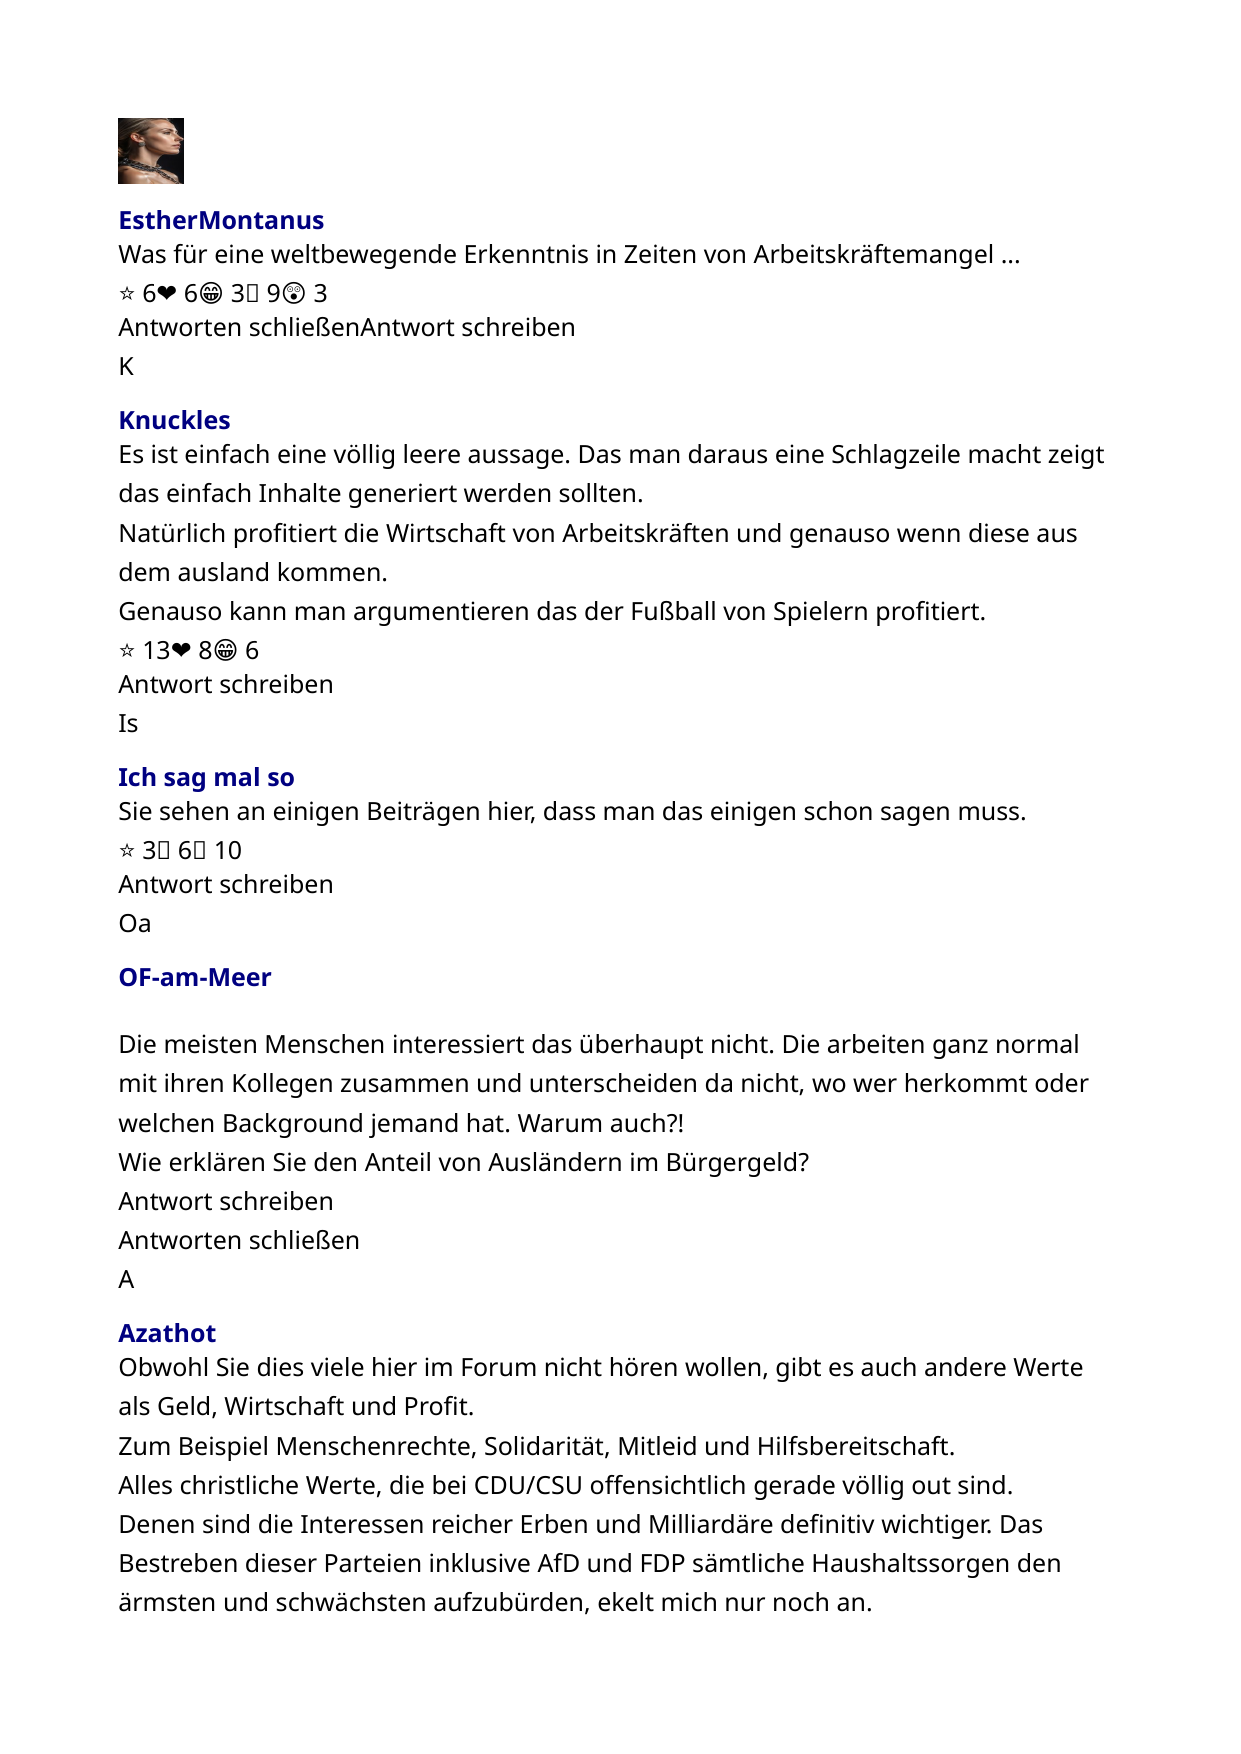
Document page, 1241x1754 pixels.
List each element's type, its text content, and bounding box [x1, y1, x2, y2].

subtitle OF-am-Meer [118, 960, 1122, 994]
subtitle EstherMontanus [118, 203, 1122, 237]
text Is [118, 706, 1122, 740]
text Es ist einfach eine völlig leere aussage. Das man daraus eine Schlagzeile macht zeigt das einfach Inhalte generiert werden sollten. [118, 437, 1122, 510]
text A [118, 1262, 1122, 1296]
picture [118, 118, 184, 184]
text Antworten schließenAntwort schreiben [118, 310, 1122, 344]
subtitle Azathot [118, 1316, 1122, 1350]
text Sie sehen an einigen Beiträgen hier, dass man das einigen schon sagen muss. [118, 794, 1122, 828]
text Wie erklären Sie den Anteil von Ausländern im Bürgergeld? [118, 1144, 1122, 1178]
text Antwort schreiben [118, 1184, 1122, 1218]
text Die meisten Menschen interessiert das überhaupt nicht. Die arbeiten ganz normal mit ihren Kollegen zusammen und unterscheiden da nicht, wo wer herkommt oder welchen Background jemand hat. Warum auch?! [118, 1027, 1122, 1139]
text Antwort schreiben [118, 867, 1122, 901]
subtitle Ich sag mal so [118, 760, 1122, 794]
text Oa [118, 906, 1122, 940]
text ⭐️ 6❤️ 6😁 3🤨 9😲 3 [118, 276, 1122, 310]
text Genauso kann man argumentieren das der Fußball von Spielern profitiert. [118, 593, 1122, 628]
text Obwohl Sie dies viele hier im Forum nicht hören wollen, gibt es auch andere Werte als Geld, Wirtschaft und Profit. Zum Beispiel Menschenrechte, Solidarität, Mitleid und Hilfsbereitschaft. Alles christliche Werte, die bei CDU/CSU offensichtlich gerade völlig out sind. Denen sind die Interessen reicher Erben und Milliardäre definitiv wichtiger. Das Bestreben dieser Parteien inklusive AfD und FDP sämtliche Haushaltssorgen den ärmsten und schwächsten aufzubürden, ekelt mich nur noch an. [118, 1350, 1122, 1619]
text ⭐️ 13❤️ 8😁 6 [118, 633, 1122, 667]
text Was für eine weltbewegende Erkenntnis in Zeiten von Arbeitskräftemangel ... [118, 237, 1122, 271]
text Natürlich profitiert die Wirtschaft von Arbeitskräften und genauso wenn diese aus dem ausland kommen. [118, 515, 1122, 588]
text K [118, 349, 1122, 383]
text Antwort schreiben [118, 667, 1122, 701]
text ⭐️ 3🙁 6🤨 10 [118, 833, 1122, 867]
subtitle Knuckles [118, 403, 1122, 437]
text Antworten schließen [118, 1223, 1122, 1257]
